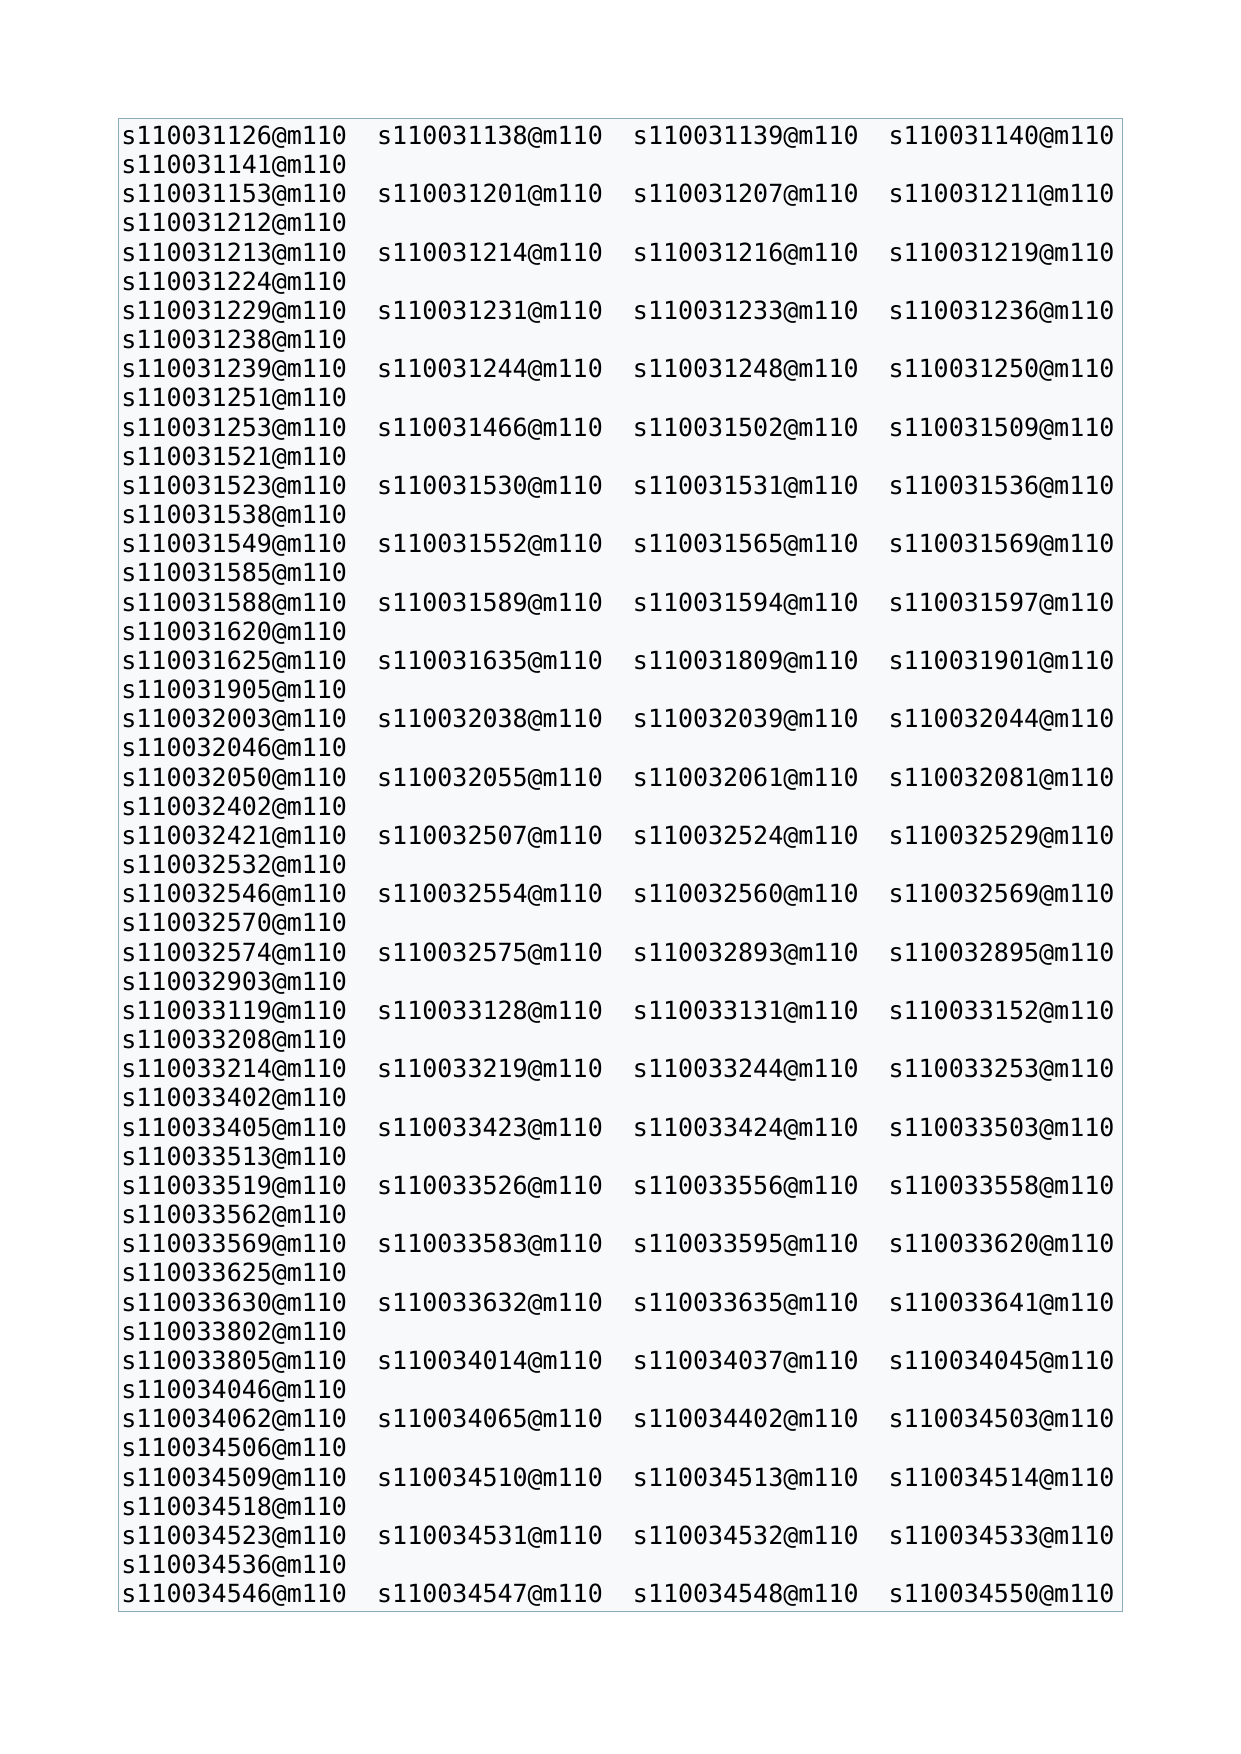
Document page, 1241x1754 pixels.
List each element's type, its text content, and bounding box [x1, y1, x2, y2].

text s110031126@m110 s110031138@m110 s110031139@m110 s110031140@m110 s110031141@m110 s110031153@m110 s110031201@m110 s110031207@m110 s110031211@m110 s110031212@m110 s110031213@m110 s110031214@m110 s110031216@m110 s110031219@m110 s110031224@m110 s110031229@m110 s110031231@m110 s110031233@m110 s110031236@m110 s110031238@m110 s110031239@m110 s110031244@m110 s110031248@m110 s110031250@m110 s110031251@m110 s110031253@m110 s110031466@m110 s110031502@m110 s110031509@m110 s110031521@m110 s110031523@m110 s110031530@m110 s110031531@m110 s110031536@m110 s110031538@m110 s110031549@m110 s110031552@m110 s110031565@m110 s110031569@m110 s110031585@m110 s110031588@m110 s110031589@m110 s110031594@m110 s110031597@m110 s110031620@m110 s110031625@m110 s110031635@m110 s110031809@m110 s110031901@m110 s110031905@m110 s110032003@m110 s110032038@m110 s110032039@m110 s110032044@m110 s110032046@m110 s110032050@m110 s110032055@m110 s110032061@m110 s110032081@m110 s110032402@m110 s110032421@m110 s110032507@m110 s110032524@m110 s110032529@m110 s110032532@m110 s110032546@m110 s110032554@m110 s110032560@m110 s110032569@m110 s110032570@m110 s110032574@m110 s110032575@m110 s110032893@m110 s110032895@m110 s110032903@m110 s110033119@m110 s110033128@m110 s110033131@m110 s110033152@m110 s110033208@m110 s110033214@m110 s110033219@m110 s110033244@m110 s110033253@m110 s110033402@m110 s110033405@m110 s110033423@m110 s110033424@m110 s110033503@m110 s110033513@m110 s110033519@m110 s110033526@m110 s110033556@m110 s110033558@m110 s110033562@m110 s110033569@m110 s110033583@m110 s110033595@m110 s110033620@m110 s110033625@m110 s110033630@m110 s110033632@m110 s110033635@m110 s110033641@m110 s110033802@m110 s110033805@m110 s110034014@m110 s110034037@m110 s110034045@m110 s110034046@m110 s110034062@m110 s110034065@m110 s110034402@m110 s110034503@m110 s110034506@m110 s110034509@m110 s110034510@m110 s110034513@m110 s110034514@m110 s110034518@m110 s110034523@m110 s110034531@m110 s110034532@m110 s110034533@m110 s110034536@m110 s110034546@m110 s110034547@m110 s110034548@m110 s110034550@m110 [119, 119, 1122, 1611]
